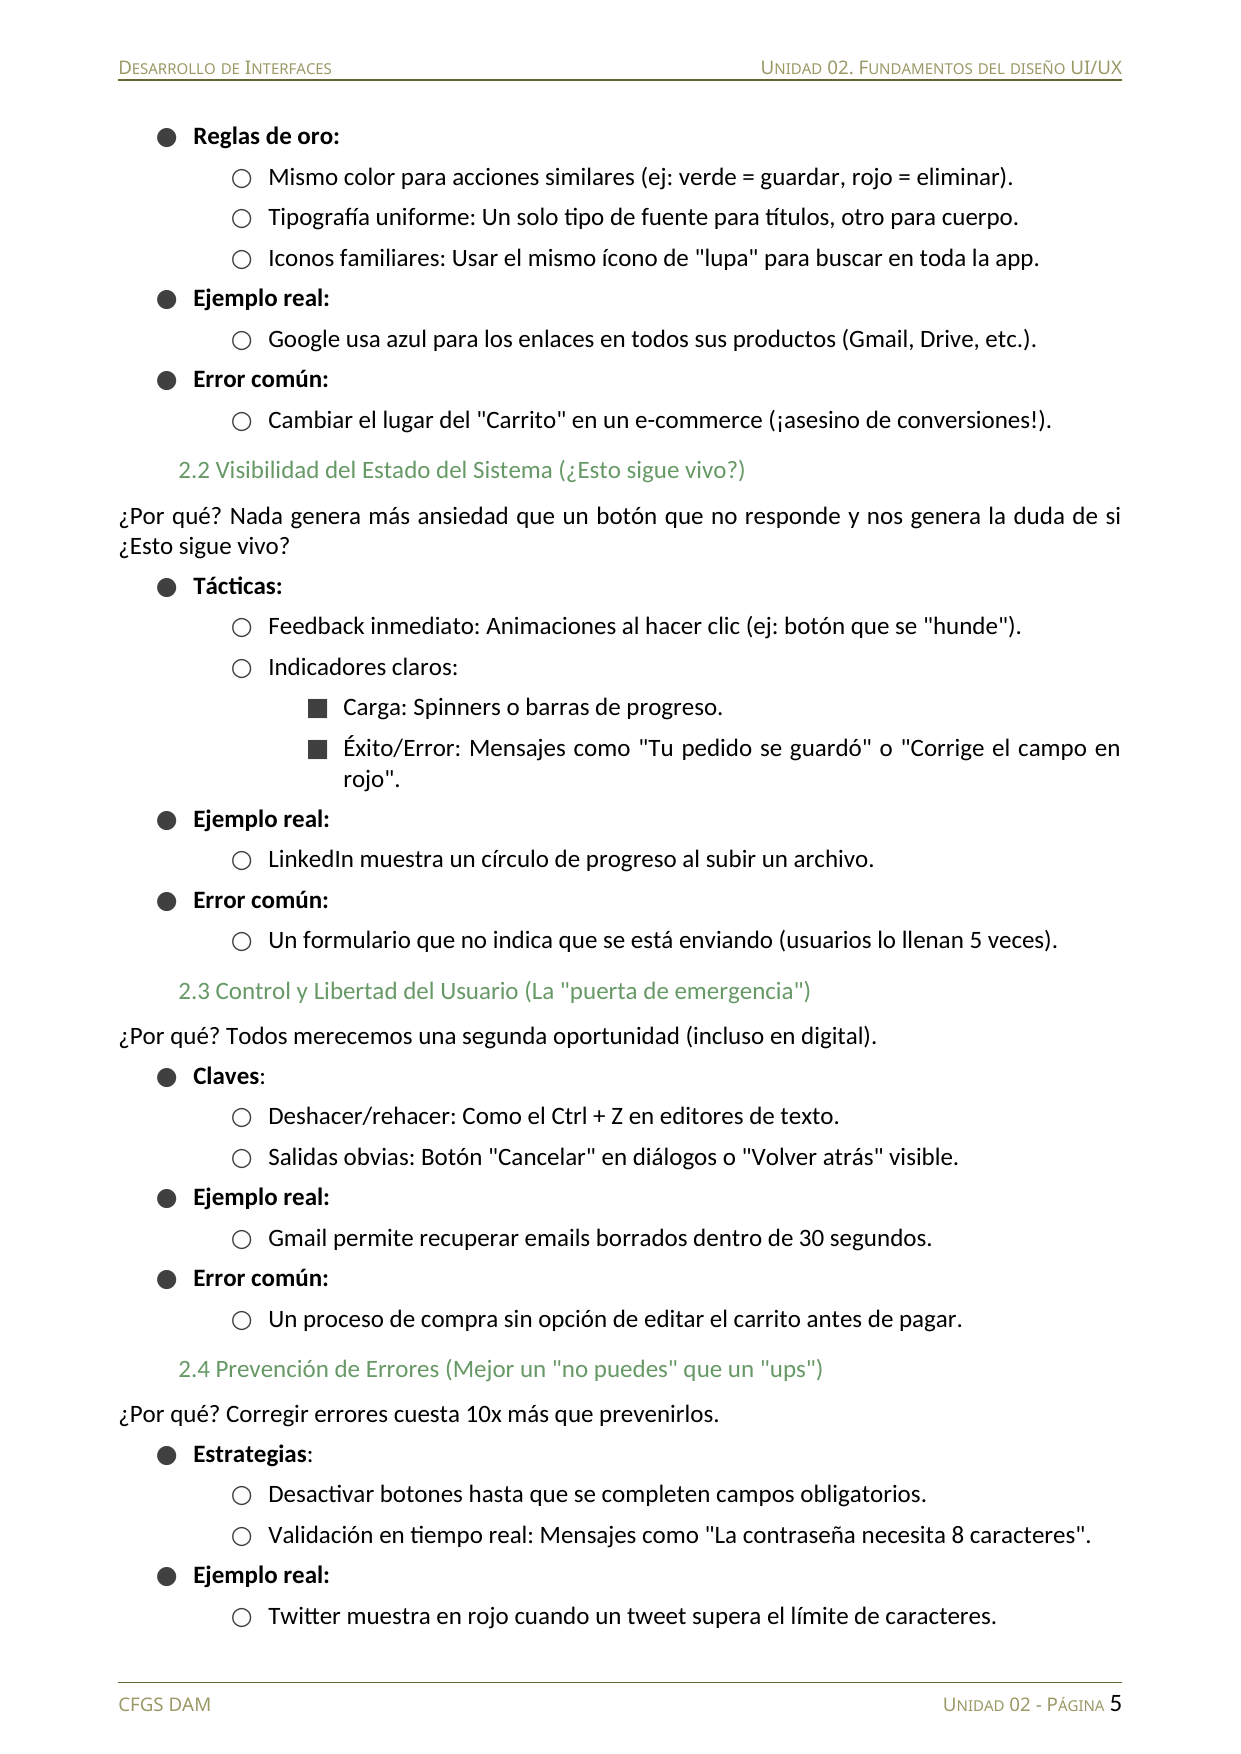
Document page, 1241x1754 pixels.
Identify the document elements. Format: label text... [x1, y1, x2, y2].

subtitle 2.4 Prevención de Errores (Mejor un "no puedes" que un "ups") [178, 1353, 1122, 1384]
list Feedback inmediato: Animaciones al hacer clic (ej: botón que se "hunde"). [231, 608, 1122, 642]
list LinkedIn muestra un círculo de progreso al subir un archivo. [231, 841, 1122, 875]
list Claves: [156, 1057, 1122, 1091]
list Google usa azul para los enlaces en todos sus productos (Gmail, Drive, etc.). [231, 321, 1122, 355]
list Tácticas: [156, 567, 1122, 601]
list Validación en tiempo real: Mensajes como "La contraseña necesita 8 caracteres". [231, 1517, 1122, 1551]
list Deshacer/rehacer: Como el Ctrl + Z en editores de texto. [231, 1098, 1122, 1132]
subtitle 2.2 Visibilidad del Estado del Sistema (¿Esto sigue vivo?) [178, 454, 1122, 485]
list Error común: [156, 1260, 1122, 1294]
text ¿Por qué? Todos merecemos una segunda oportunidad (incluso en digital). [118, 1020, 1122, 1051]
list Iconos familiares: Usar el mismo ícono de "lupa" para buscar en toda la app. [231, 239, 1122, 274]
list Indicadores claros: [231, 648, 1122, 682]
list Carga: Spinners o barras de progreso. [306, 689, 1122, 723]
text ¿Por qué? Nada genera más ansiedad que un botón que no responde y nos genera la duda de si ¿Esto sigue vivo? [118, 500, 1122, 561]
list Salidas obvias: Botón "Cancelar" en diálogos o "Volver atrás" visible. [231, 1138, 1122, 1172]
list Error común: [156, 882, 1122, 916]
list Error común: [156, 361, 1122, 395]
list Cambiar el lugar del "Carrito" en un e-commerce (¡asesino de conversiones!). [231, 402, 1122, 436]
list Tipografía uniforme: Un solo tipo de fuente para títulos, otro para cuerpo. [231, 199, 1122, 233]
list Gmail permite recuperar emails borrados dentro de 30 segundos. [231, 1219, 1122, 1253]
subtitle 2.3 Control y Libertad del Usuario (La "puerta de emergencia") [178, 975, 1122, 1006]
list Ejemplo real: [156, 1179, 1122, 1213]
list Estrategias: [156, 1436, 1122, 1470]
list Un proceso de compra sin opción de editar el carrito antes de pagar. [231, 1300, 1122, 1334]
list Ejemplo real: [156, 801, 1122, 834]
list Ejemplo real: [156, 1557, 1122, 1591]
list Twitter muestra en rojo cuando un tweet supera el límite de caracteres. [231, 1598, 1122, 1632]
text ¿Por qué? Corregir errores cuesta 10x más que prevenirlos. [118, 1399, 1122, 1429]
list Un formulario que no indica que se está enviando (usuarios lo llenan 5 veces). [231, 922, 1122, 956]
list Ejemplo real: [156, 280, 1122, 314]
list Desactivar botones hasta que se completen campos obligatorios. [231, 1476, 1122, 1510]
list Reglas de oro: [156, 118, 1122, 152]
list Éxito/Error: Mensajes como "Tu pedido se guardó" o "Corrige el campo en rojo". [306, 729, 1122, 794]
list Mismo color para acciones similares (ej: verde = guardar, rojo = eliminar). [231, 158, 1122, 193]
